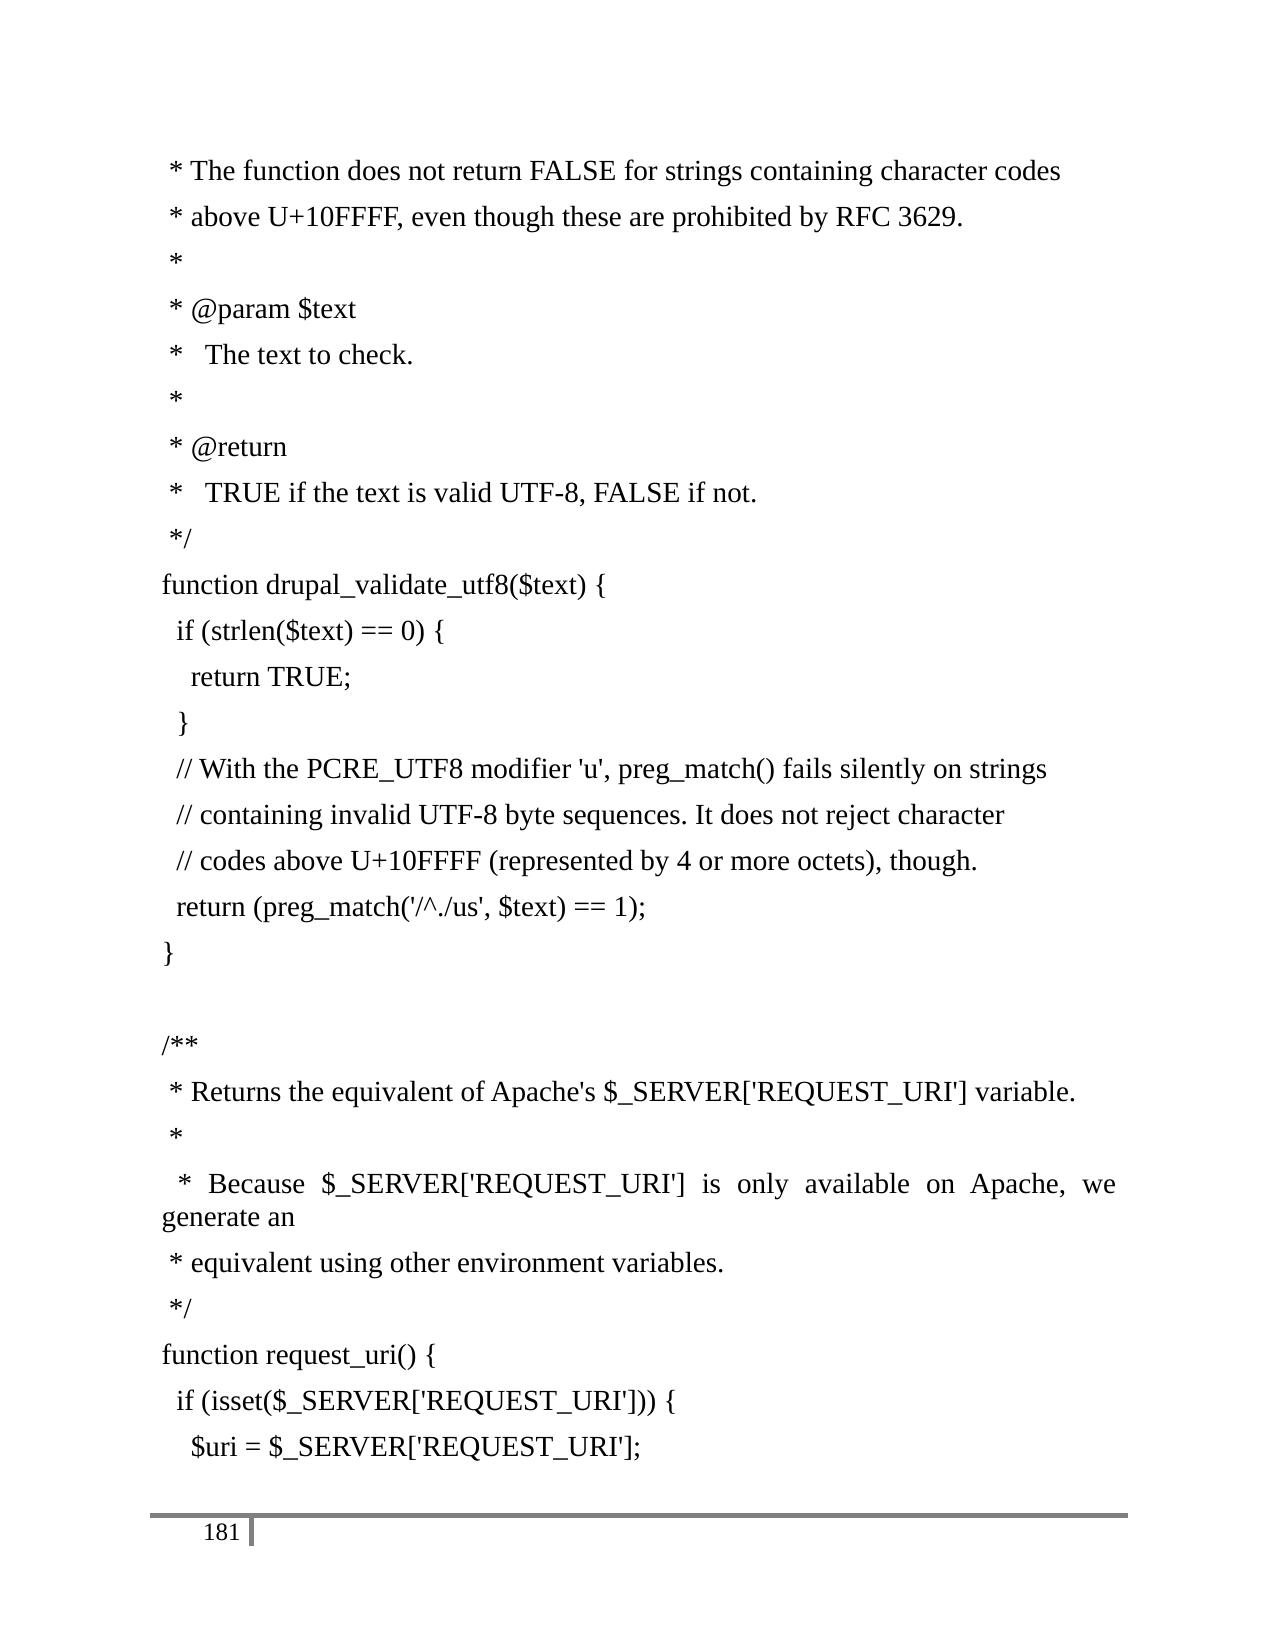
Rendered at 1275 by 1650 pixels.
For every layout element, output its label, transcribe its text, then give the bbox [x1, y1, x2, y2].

text * equivalent using other environment variables. [161, 1245, 1117, 1279]
text if (strlen($text) == 0) { [161, 613, 1117, 647]
text if (isset($_SERVER['REQUEST_URI'])) { [161, 1383, 1117, 1417]
text * TRUE if the text is valid UTF-8, FALSE if not. [161, 475, 1117, 509]
text return (preg_match('/^./us', $text) == 1); [161, 889, 1117, 923]
text */ [161, 1291, 1117, 1325]
text // codes above U+10FFFF (represented by 4 or more octets), though. [161, 843, 1117, 877]
text * [161, 1120, 1117, 1153]
text $uri = $_SERVER['REQUEST_URI']; [161, 1429, 1117, 1463]
text function drupal_validate_utf8($text) { [161, 567, 1117, 601]
text * The text to check. [161, 337, 1117, 371]
text } [161, 705, 1117, 739]
text * Returns the equivalent of Apache's $_SERVER['REQUEST_URI'] variable. [161, 1074, 1117, 1107]
text * above U+10FFFF, even though these are prohibited by RFC 3629. [161, 199, 1117, 232]
text return TRUE; [161, 659, 1117, 693]
text // With the PCRE_UTF8 modifier 'u', preg_match() fails silently on strings [161, 751, 1117, 785]
text * @param $text [161, 291, 1117, 324]
text * Because $_SERVER['REQUEST_URI'] is only available on Apache, we generate an [161, 1166, 1117, 1233]
text * @return [161, 429, 1117, 463]
text */ [161, 521, 1117, 555]
text function request_uri() { [161, 1337, 1117, 1371]
text * [161, 245, 1117, 278]
text * The function does not return FALSE for strings containing character codes [161, 153, 1117, 186]
text } [161, 936, 1117, 969]
text // containing invalid UTF-8 byte sequences. It does not reject character [161, 797, 1117, 831]
text * [161, 383, 1117, 417]
text /** [161, 1028, 1117, 1061]
